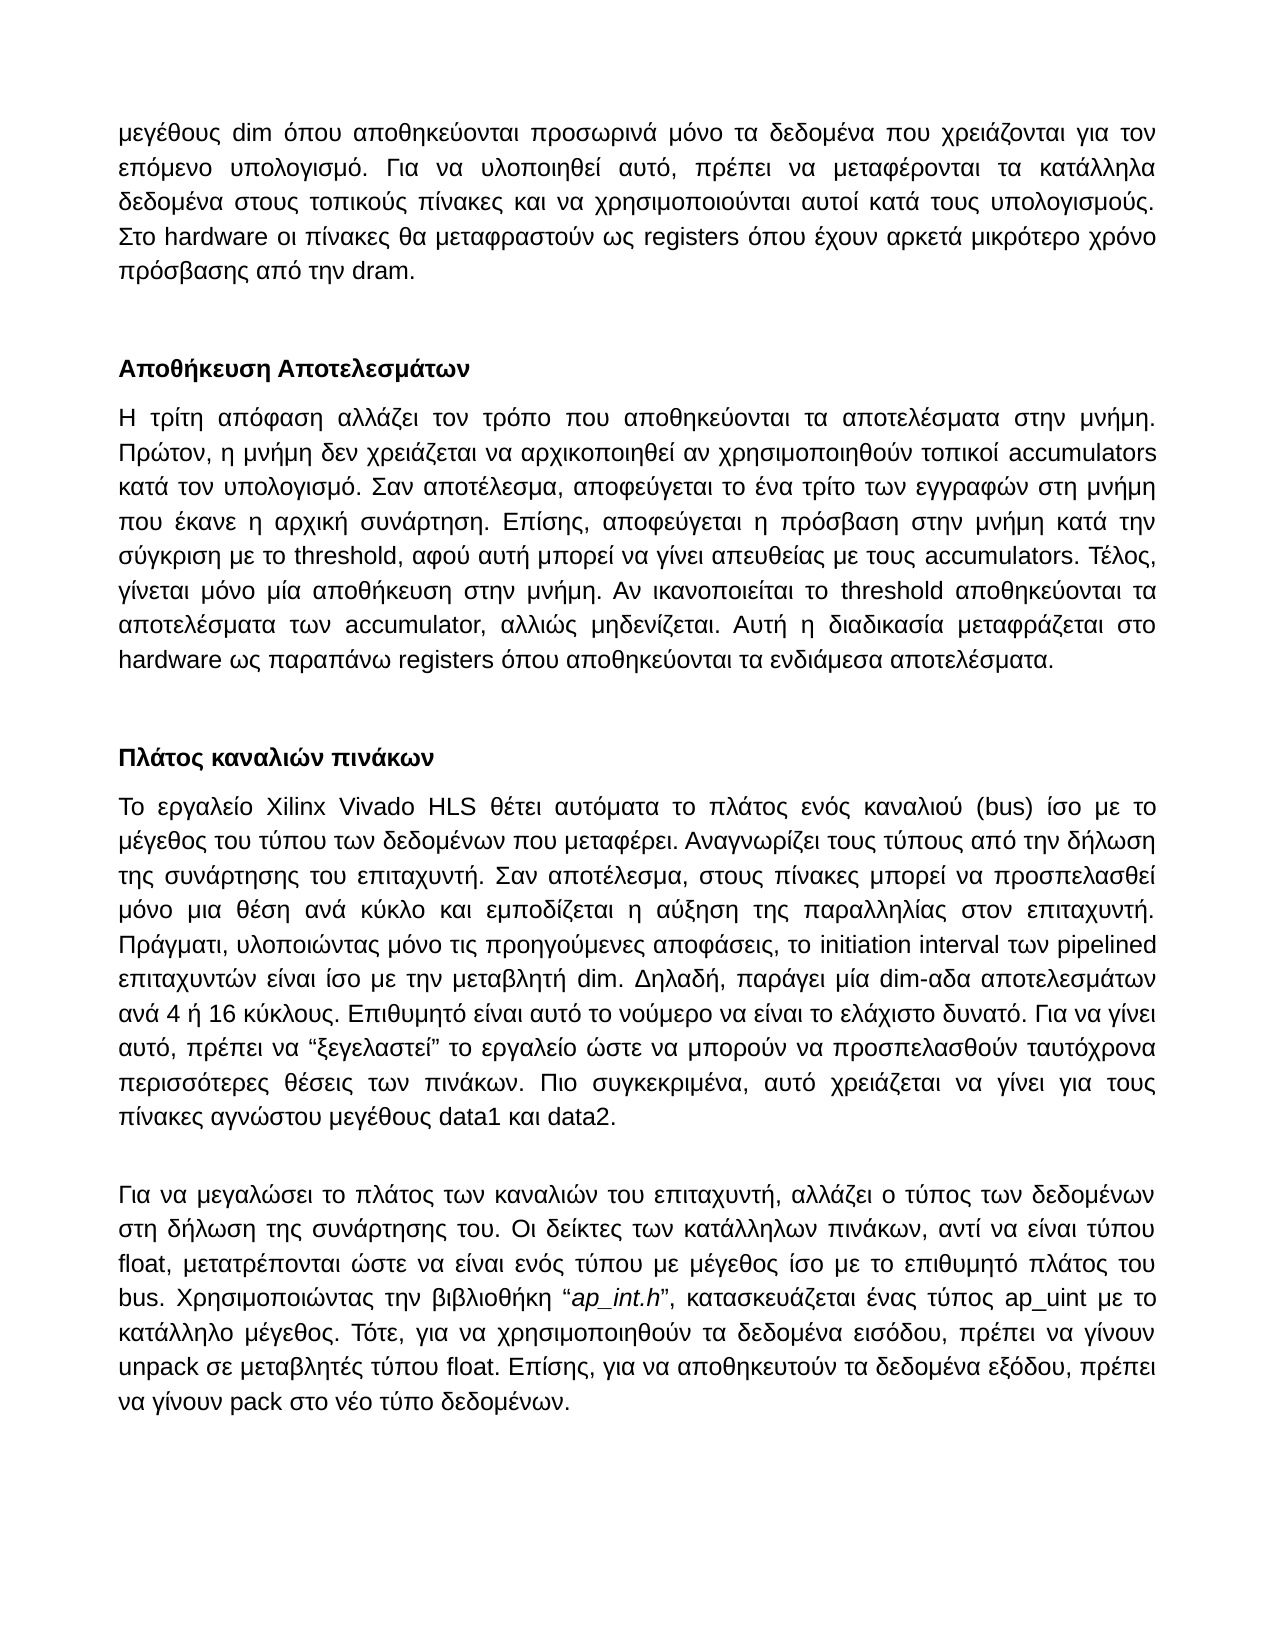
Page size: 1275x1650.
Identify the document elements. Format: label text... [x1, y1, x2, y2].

text μεγέθους dim όπου αποθηκεύονται προσωρινά μόνο τα δεδομένα που χρειάζονται για τον επόμενο υπολογισμό. Για να υλοποιηθεί αυτό, πρέπει να μεταφέρονται τα κατάλληλα δεδομένα στους τοπικούς πίνακες και να χρησιμοποιούνται αυτοί κατά τους υπολογισμούς. Στο hardware οι πίνακες θα μεταφραστούν ως registers όπου έχουν αρκετά μικρότερο χρόνο πρόσβασης από την dram. [118, 118, 1157, 285]
text Το εργαλείο Xilinx Vivado HLS θέτει αυτόματα το πλάτος ενός καναλιού (bus) ίσο με το μέγεθος του τύπου των δεδομένων που μεταφέρει. Αναγνωρίζει τους τύπους από την δήλωση της συνάρτησης του επιταχυντή. Σαν αποτέλεσμα, στους πίνακες μπορεί να προσπελασθεί μόνο μια θέση ανά κύκλο και εμποδίζεται η αύξηση της παραλληλίας στον επιταχυντή. Πράγματι, υλοποιώντας μόνο τις προηγούμενες αποφάσεις, το initiation interval των pipelined επιταχυντών είναι ίσο με την μεταβλητή dim. Δηλαδή, παράγει μία dim-αδα αποτελεσμάτων ανά 4 ή 16 κύκλους. Επιθυμητό είναι αυτό το νούμερο να είναι το ελάχιστο δυνατό. Για να γίνει αυτό, πρέπει να “ξεγελαστεί” το εργαλείο ώστε να μπορούν να προσπελασθούν ταυτόχρονα περισσότερες θέσεις των πινάκων. Πιο συγκεκριμένα, αυτό χρειάζεται να γίνει για τους πίνακες αγνώστου μεγέθους data1 και data2. [118, 792, 1157, 1131]
text Αποθήκευση Αποτελεσμάτων [118, 354, 1157, 383]
text Η τρίτη απόφαση αλλάζει τον τρόπο που αποθηκεύονται τα αποτελέσματα στην μνήμη. Πρώτον, η μνήμη δεν χρειάζεται να αρχικοποιηθεί αν χρησιμοποιηθούν τοπικοί accumulators κατά τον υπολογισμό. Σαν αποτέλεσμα, αποφεύγεται το ένα τρίτο των εγγραφών στη μνήμη που έκανε η αρχική συνάρτηση. Επίσης, αποφεύγεται η πρόσβαση στην μνήμη κατά την σύγκριση με το threshold, αφού αυτή μπορεί να γίνει απευθείας με τους accumulators. Τέλος, γίνεται μόνο μία αποθήκευση στην μνήμη. Αν ικανοποιείται το threshold αποθηκεύονται τα αποτελέσματα των accumulator, αλλιώς μηδενίζεται. Αυτή η διαδικασία μεταφράζεται στο hardware ως παραπάνω registers όπου αποθηκεύονται τα ενδιάμεσα αποτελέσματα. [118, 403, 1157, 673]
text Πλάτος καναλιών πινάκων [118, 743, 1157, 771]
text Για να μεγαλώσει το πλάτος των καναλιών του επιταχυντή, αλλάζει ο τύπος των δεδομένων στη δήλωση της συνάρτησης του. Οι δείκτες των κατάλληλων πινάκων, αντί να είναι τύπου float, μετατρέπονται ώστε να είναι ενός τύπου με μέγεθος ίσο με το επιθυμητό πλάτος του bus. Χρησιμοποιώντας την βιβλιοθήκη “ap_int.h”, κατασκευάζεται ένας τύπος ap_uint με το κατάλληλο μέγεθος. Τότε, για να χρησιμοποιηθούν τα δεδομένα εισόδου, πρέπει να γίνουν unpack σε μεταβλητές τύπου float. Επίσης, για να αποθηκευτούν τα δεδομένα εξόδου, πρέπει να γίνουν pack στο νέο τύπο δεδομένων. [118, 1180, 1157, 1416]
